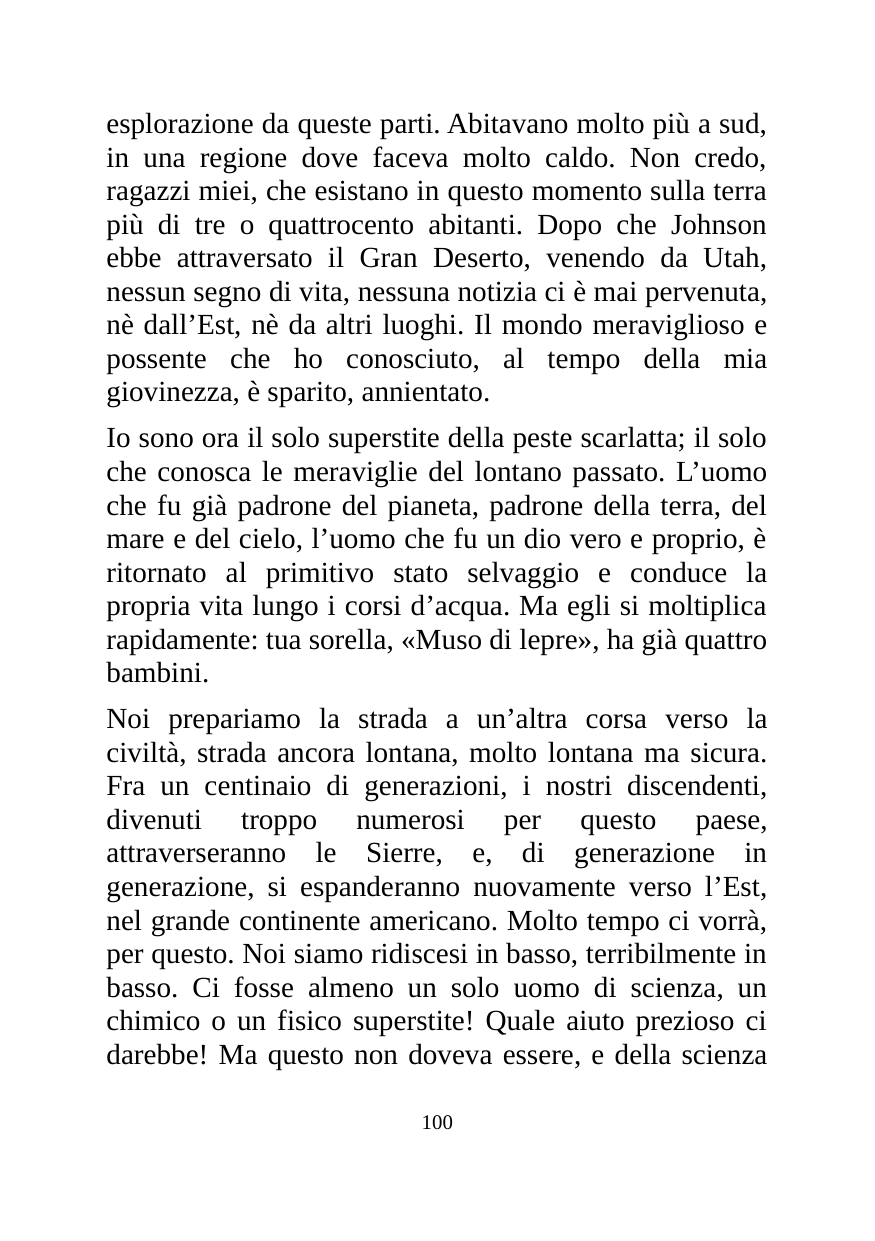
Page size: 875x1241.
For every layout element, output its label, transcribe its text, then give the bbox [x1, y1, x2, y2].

text Noi prepariamo la strada a un’altra corsa verso la civiltà, strada ancora lontana, molto lontana ma sicura. Fra un centinaio di generazioni, i nostri discendenti, divenuti troppo numerosi per questo paese, attraverseranno le Sierre, e, di generazione in generazione, si espanderanno nuovamente verso l’Est, nel grande continente americano. Molto tempo ci vorrà, per questo. Noi siamo ridiscesi in basso, terribilmente in basso. Ci fosse almeno un solo uomo di scienza, un chimico o un fisico superstite! Quale aiuto prezioso ci darebbe! Ma questo non doveva essere, e della scienza [106, 701, 768, 1070]
text esplorazione da queste parti. Abitavano molto più a sud, in una regione dove faceva molto caldo. Non credo, ragazzi miei, che esistano in questo momento sulla terra più di tre o quattrocento abitanti. Dopo che Johnson ebbe attraversato il Gran Deserto, venendo da Utah, nessun segno di vita, nessuna notizia ci è mai pervenuta, nè dall’Est, nè da altri luoghi. Il mondo meraviglioso e possente che ho conosciuto, al tempo della mia giovinezza, è sparito, annientato. [106, 106, 768, 408]
text Io sono ora il solo superstite della peste scarlatta; il solo che conosca le meraviglie del lontano passato. L’uomo che fu già padrone del pianeta, padrone della terra, del mare e del cielo, l’uomo che fu un dio vero e proprio, è ritornato al primitivo stato selvaggio e conduce la propria vita lungo i corsi d’acqua. Ma egli si moltiplica rapidamente: tua sorella, «Muso di lepre», ha già quattro bambini. [106, 421, 768, 689]
